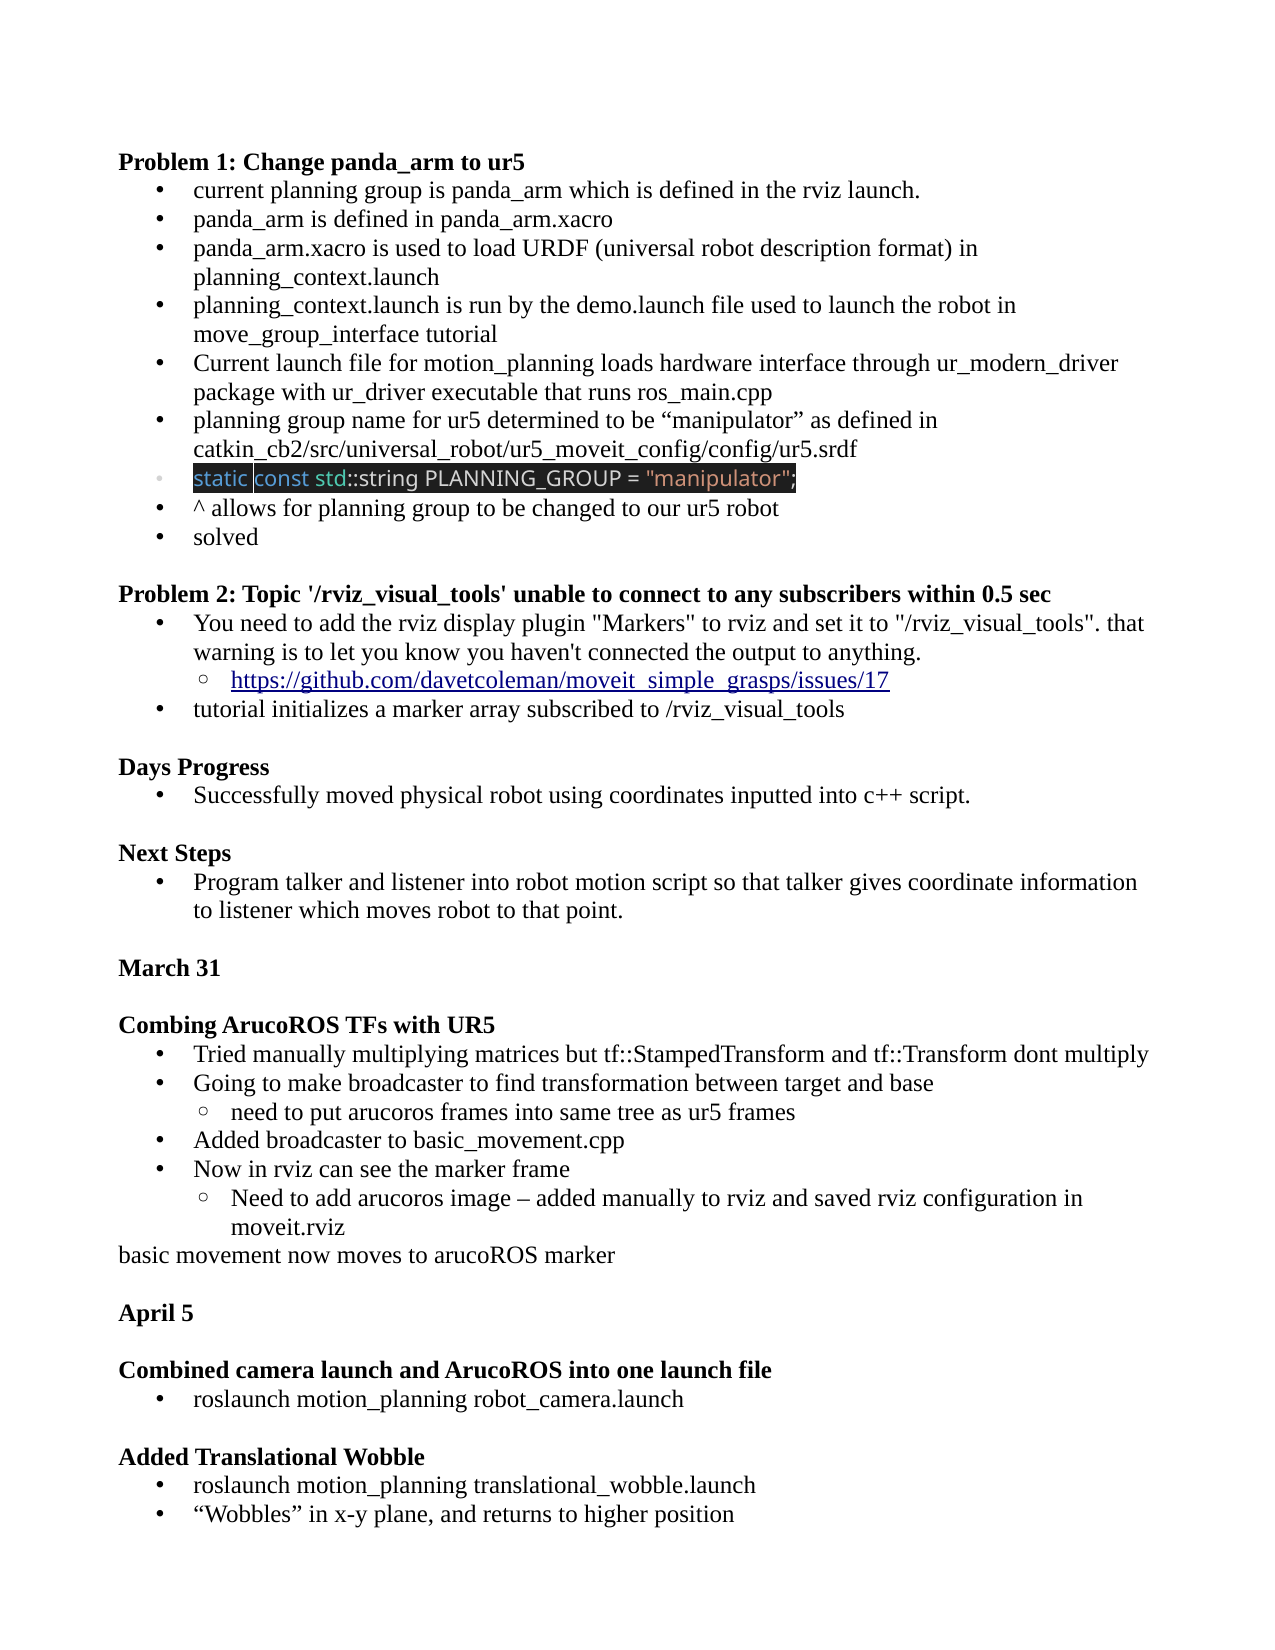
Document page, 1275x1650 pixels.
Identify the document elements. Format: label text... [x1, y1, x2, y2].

list Added broadcaster to basic_movement.cpp [156, 1125, 1157, 1154]
text April 5 [118, 1298, 1157, 1327]
list You need to add the rviz display plugin "Markers" to rviz and set it to "/rviz_visual_tools". that warning is to let you know you haven't connected the output to anything. [156, 608, 1157, 665]
list Now in rviz can see the marker frame [156, 1154, 1157, 1183]
list Tried manually multiplying matrices but tf::StampedTransform and tf::Transform dont multiply [156, 1039, 1157, 1068]
list roslaunch motion_planning robot_camera.launch [156, 1384, 1157, 1413]
text Combing ArucoROS TFs with UR5 [118, 1010, 1157, 1039]
list Successfully moved physical robot using coordinates inputted into c++ script. [156, 780, 1157, 809]
list Need to add arucoros image – added manually to rviz and saved rviz configuration in moveit.rviz [193, 1183, 1157, 1240]
list planning_context.launch is run by the demo.launch file used to launch the robot in move_group_interface tutorial [156, 291, 1157, 348]
list need to put arucoros frames into same tree as ur5 frames [193, 1097, 1157, 1125]
text Combined camera launch and ArucoROS into one launch file [118, 1355, 1157, 1384]
list “Wobbles” in x-y plane, and returns to higher position [156, 1499, 1157, 1528]
list current planning group is panda_arm which is defined in the rviz launch. [156, 176, 1157, 204]
text Problem 2: Topic '/rviz_visual_tools' unable to connect to any subscribers within 0.5 sec [118, 579, 1157, 608]
list Going to make broadcaster to find transformation between target and base [156, 1068, 1157, 1097]
list ^ allows for planning group to be changed to our ur5 robot [156, 493, 1157, 522]
list panda_arm is defined in panda_arm.xacro [156, 204, 1157, 233]
text Next Steps [118, 838, 1157, 867]
list Program talker and listener into robot motion script so that talker gives coordinate information to listener which moves robot to that point. [156, 867, 1157, 924]
text Days Progress [118, 752, 1157, 780]
list planning group name for ur5 determined to be “manipulator” as defined in catkin_cb2/src/universal_robot/ur5_moveit_config/config/ur5.srdf [156, 406, 1157, 463]
text Problem 1: Change panda_arm to ur5 [118, 147, 1157, 176]
list tutorial initializes a marker array subscribed to /rviz_visual_tools [156, 694, 1157, 723]
text basic movement now moves to arucoROS marker [118, 1240, 1157, 1269]
list static const std::string PLANNING_GROUP = "manipulator"; [156, 463, 1157, 493]
list https://github.com/davetcoleman/moveit_simple_grasps/issues/17 [193, 665, 1157, 694]
list solved [156, 522, 1157, 550]
list Current launch file for motion_planning loads hardware interface through ur_modern_driver package with ur_driver executable that runs ros_main.cpp [156, 348, 1157, 406]
list roslaunch motion_planning translational_wobble.launch [156, 1470, 1157, 1499]
text March 31 [118, 953, 1157, 982]
list panda_arm.xacro is used to load URDF (universal robot description format) in planning_context.launch [156, 233, 1157, 291]
text Added Translational Wobble [118, 1442, 1157, 1470]
